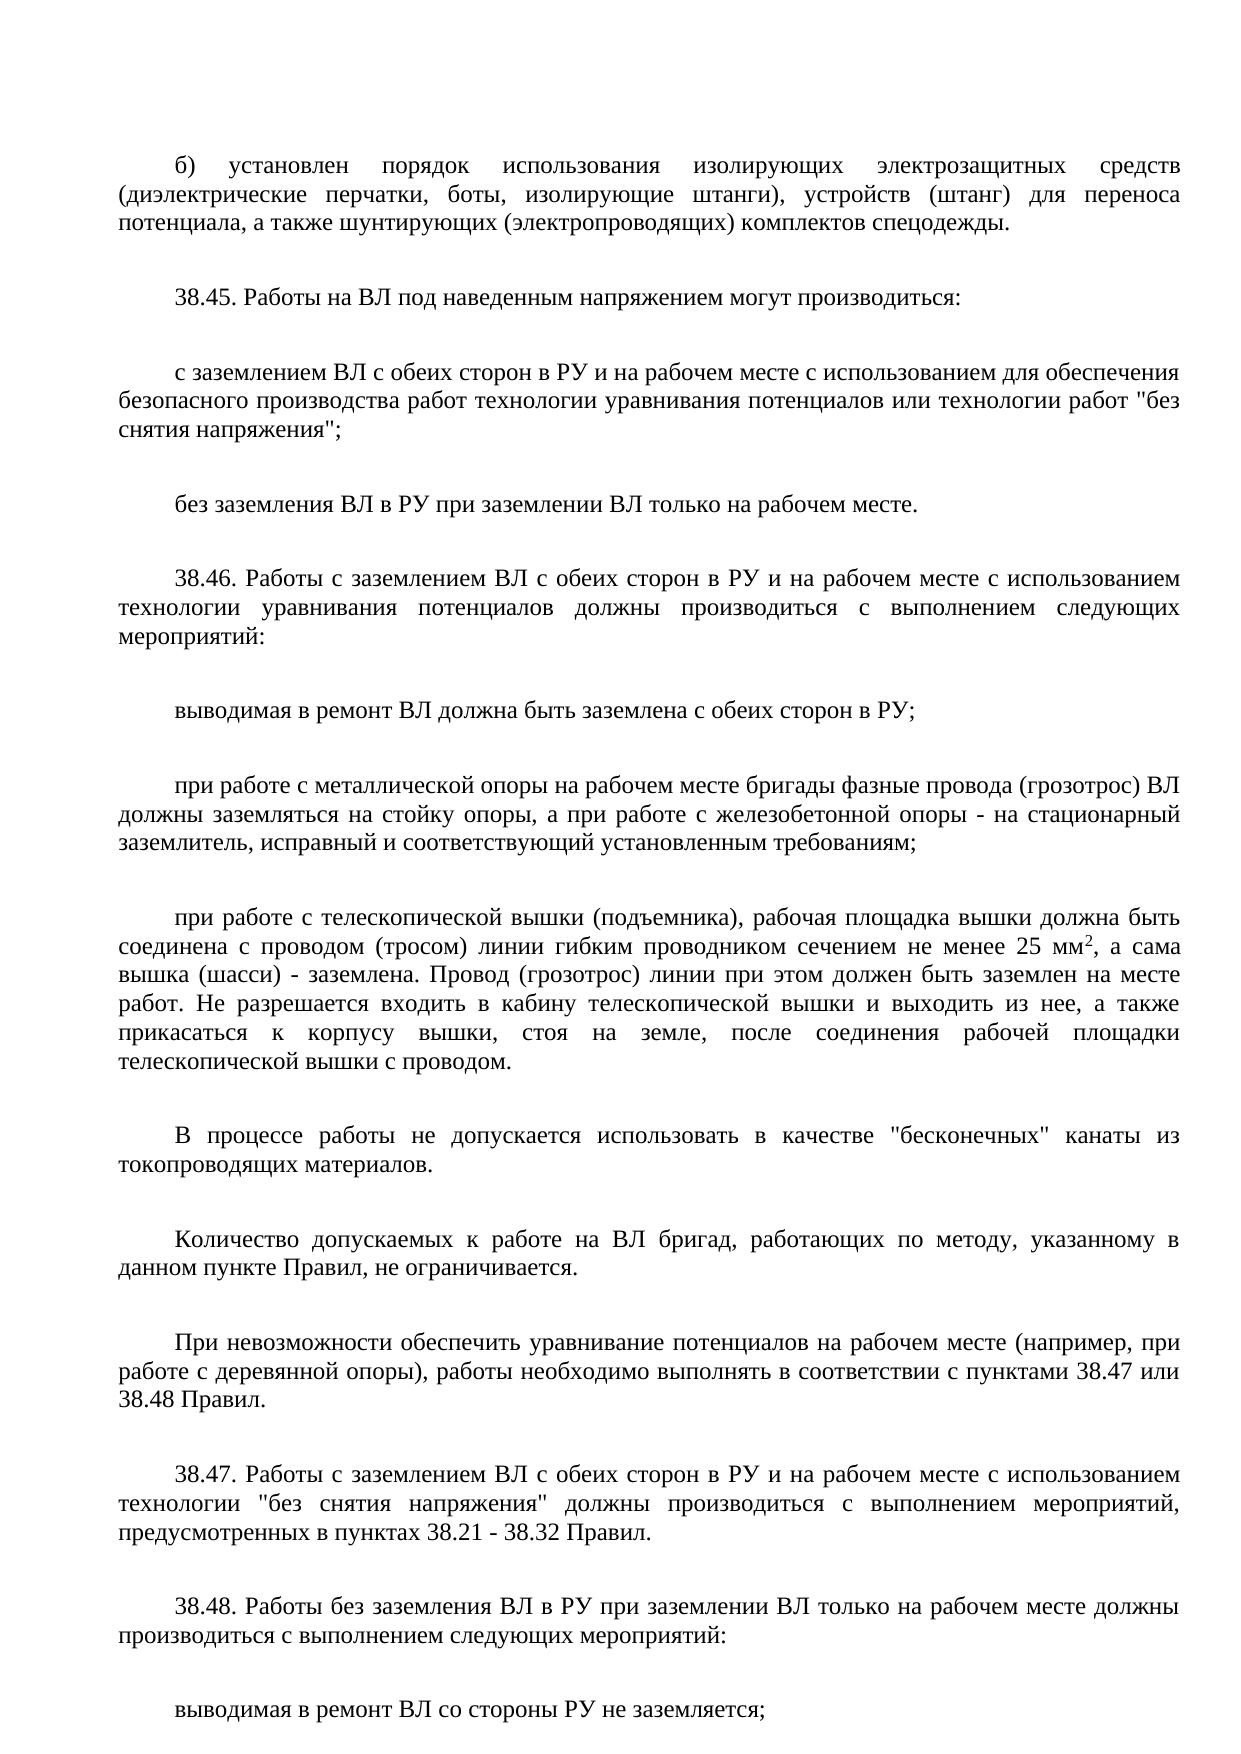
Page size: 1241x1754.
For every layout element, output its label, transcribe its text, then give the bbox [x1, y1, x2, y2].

text 38.46. Работы с заземлением ВЛ с обеих сторон в РУ и на рабочем месте с использованием технологии уравнивания потенциалов должны производиться с выполнением следующих мероприятий: [118, 563, 1181, 649]
text Количество допускаемых к работе на ВЛ бригад, работающих по методу, указанному в данном пункте Правил, не ограничивается. [118, 1224, 1181, 1281]
text При невозможности обеспечить уравнивание потенциалов на рабочем месте (например, при работе с деревянной опоры), работы необходимо выполнять в соответствии с пунктами 38.47 или 38.48 Правил. [118, 1327, 1181, 1413]
text 38.47. Работы с заземлением ВЛ с обеих сторон в РУ и на рабочем месте с использованием технологии "без снятия напряжения" должны производиться с выполнением мероприятий, предусмотренных в пунктах 38.21 - 38.32 Правил. [118, 1459, 1181, 1545]
text 38.45. Работы на ВЛ под наведенным напряжением могут производиться: [118, 282, 1181, 311]
text при работе с металлической опоры на рабочем месте бригады фазные провода (грозотрос) ВЛ должны заземляться на стойку опоры, а при работе с железобетонной опоры - на стационарный заземлитель, исправный и соответствующий установленным требованиям; [118, 770, 1181, 856]
text 38.48. Работы без заземления ВЛ в РУ при заземлении ВЛ только на рабочем месте должны производиться с выполнением следующих мероприятий: [118, 1591, 1181, 1649]
text В процессе работы не допускается использовать в качестве "бесконечных" канаты из токопроводящих материалов. [118, 1120, 1181, 1178]
text б) установлен порядок использования изолирующих электрозащитных средств (диэлектрические перчатки, боты, изолирующие штанги), устройств (штанг) для переноса потенциала, а также шунтирующих (электропроводящих) комплектов спецодежды. [118, 150, 1181, 236]
text выводимая в ремонт ВЛ со стороны РУ не заземляется; [118, 1694, 1181, 1723]
text при работе с телескопической вышки (подъемника), рабочая площадка вышки должна быть соединена с проводом (тросом) линии гибким проводником сечением не менее 25 мм2, а сама вышка (шасси) - заземлена. Провод (грозотрос) линии при этом должен быть заземлен на месте работ. Не разрешается входить в кабину телескопической вышки и выходить из нее, а также прикасаться к корпусу вышки, стоя на земле, после соединения рабочей площадки телескопической вышки с проводом. [118, 902, 1181, 1074]
text без заземления ВЛ в РУ при заземлении ВЛ только на рабочем месте. [118, 489, 1181, 517]
text с заземлением ВЛ с обеих сторон в РУ и на рабочем месте с использованием для обеспечения безопасного производства работ технологии уравнивания потенциалов или технологии работ "без снятия напряжения"; [118, 357, 1181, 443]
text выводимая в ремонт ВЛ должна быть заземлена с обеих сторон в РУ; [118, 695, 1181, 724]
